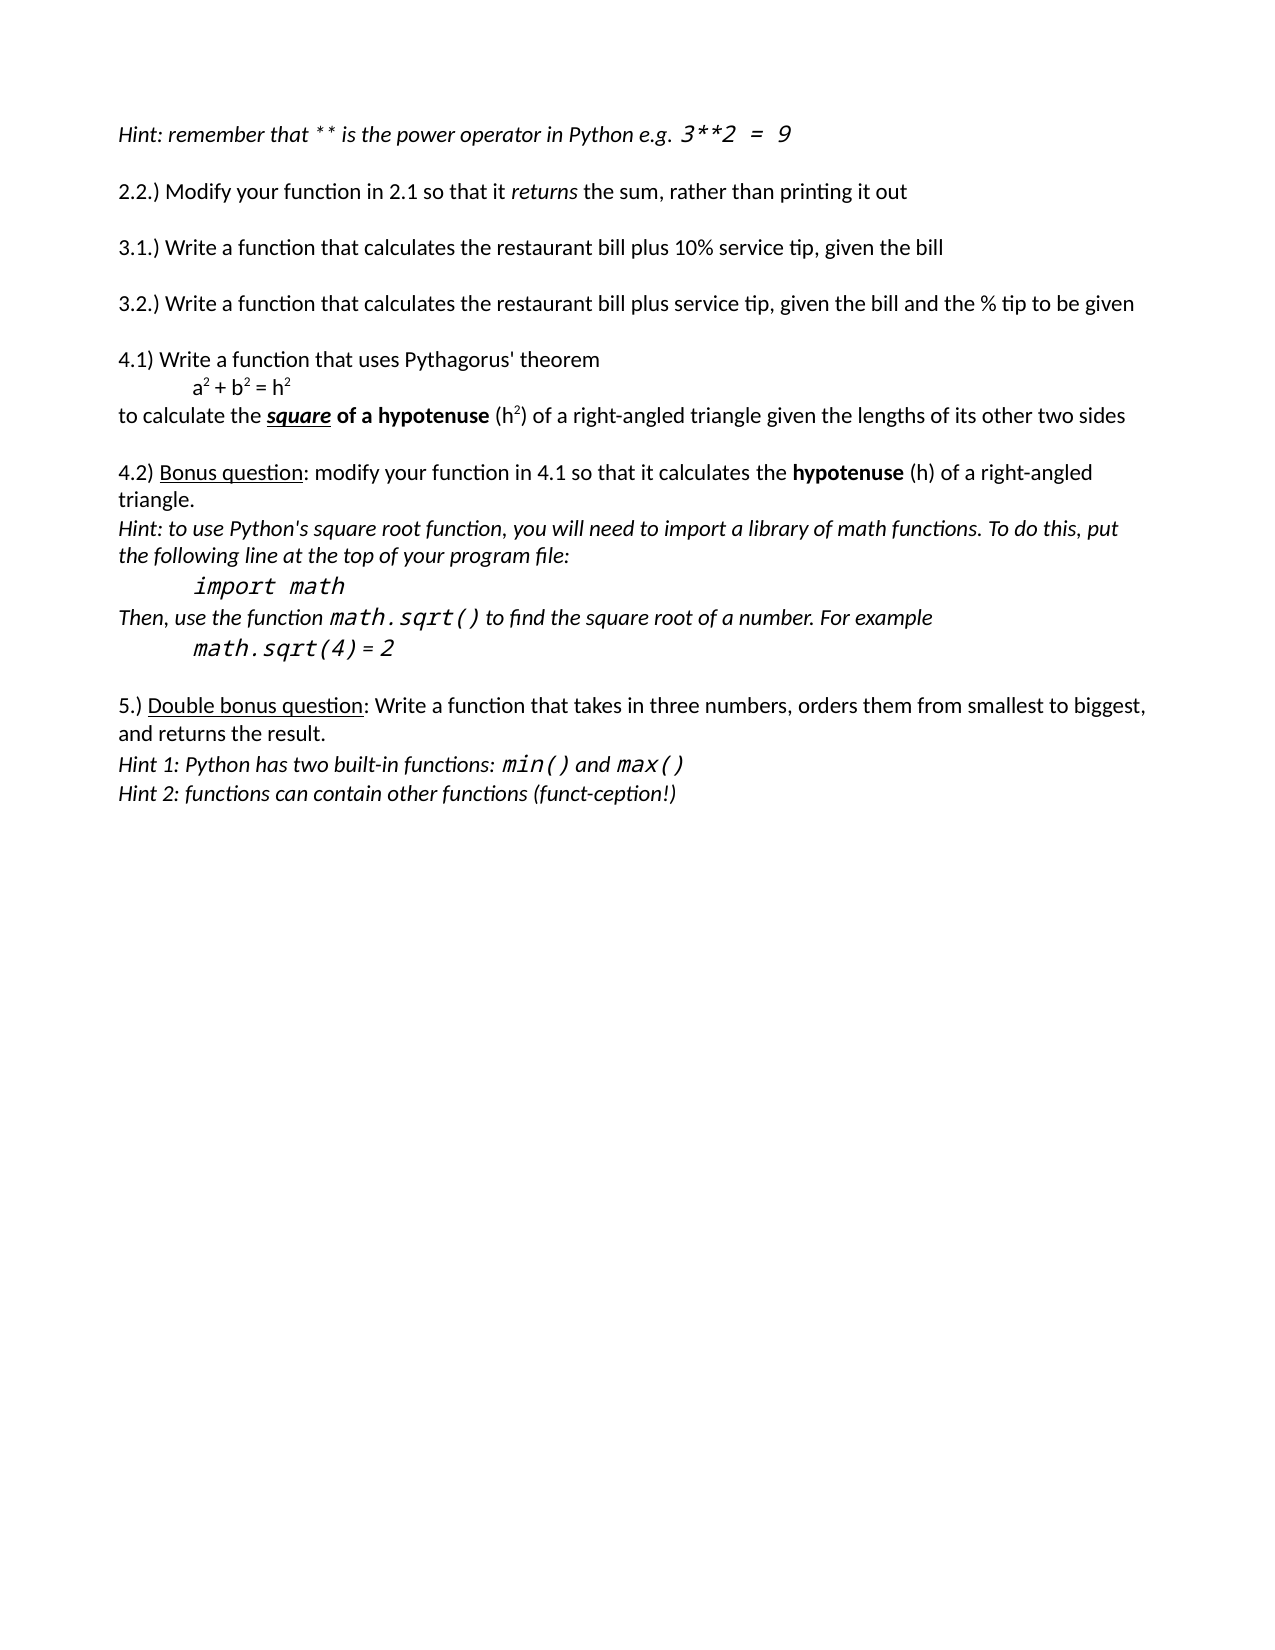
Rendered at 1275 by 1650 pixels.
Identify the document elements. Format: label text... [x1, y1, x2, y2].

text Hint 1: Python has two built-in functions: min() and max() [118, 747, 1157, 779]
text import math [118, 570, 1157, 601]
text to calculate the square of a hypotenuse (h2) of a right-angled triangle given the lengths of its other two sides [118, 402, 1157, 429]
text 3.1.) Write a function that calculates the restaurant bill plus 10% service tip, given the bill [118, 233, 1157, 261]
text Hint: remember that ** is the power operator in Python e.g. 3**2 = 9 [118, 118, 1157, 149]
text 2.2.) Modify your function in 2.1 so that it returns the sum, rather than printing it out [118, 177, 1157, 205]
text 4.2) Bonus question: modify your function in 4.1 so that it calculates the hypotenuse (h) of a right-angled triangle. [118, 458, 1157, 514]
text 5.) Double bonus question: Write a function that takes in three numbers, orders them from smallest to biggest, and returns the result. [118, 691, 1157, 747]
text 4.1) Write a function that uses Pythagorus' theorem [118, 346, 1157, 373]
text Then, use the function math.sqrt() to find the square root of a number. For example [118, 601, 1157, 632]
text Hint: to use Python's square root function, you will need to import a library of math functions. To do this, put the following line at the top of your program file: [118, 514, 1157, 570]
text math.sqrt(4) = 2 [192, 632, 1157, 663]
text a2 + b2 = h2 [118, 373, 1157, 402]
text Hint 2: functions can contain other functions (funct-ception!) [118, 779, 1157, 807]
text 3.2.) Write a function that calculates the restaurant bill plus service tip, given the bill and the % tip to be given [118, 289, 1157, 317]
